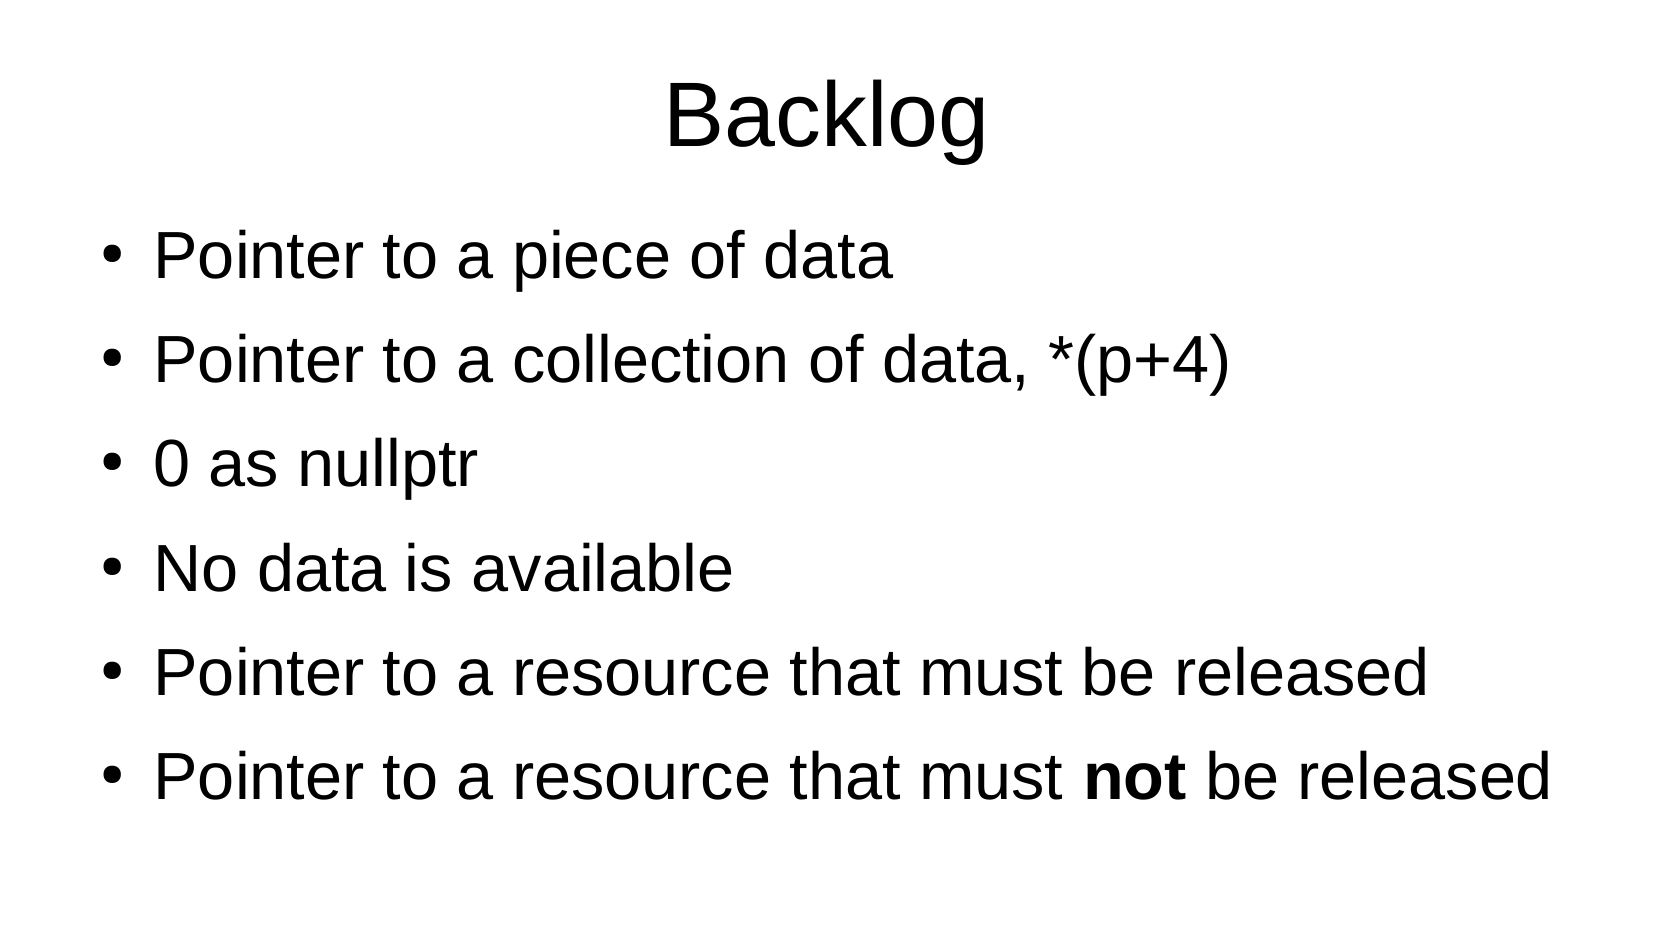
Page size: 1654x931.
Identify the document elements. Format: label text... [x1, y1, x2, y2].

list Pointer to a piece of data Pointer to a collection of data, *(p+4) 0 as nullptr No data is available Pointer to a resource that must be released Pointer to a resource that must not be released [82, 217, 1571, 758]
title Backlog [82, 37, 1571, 193]
